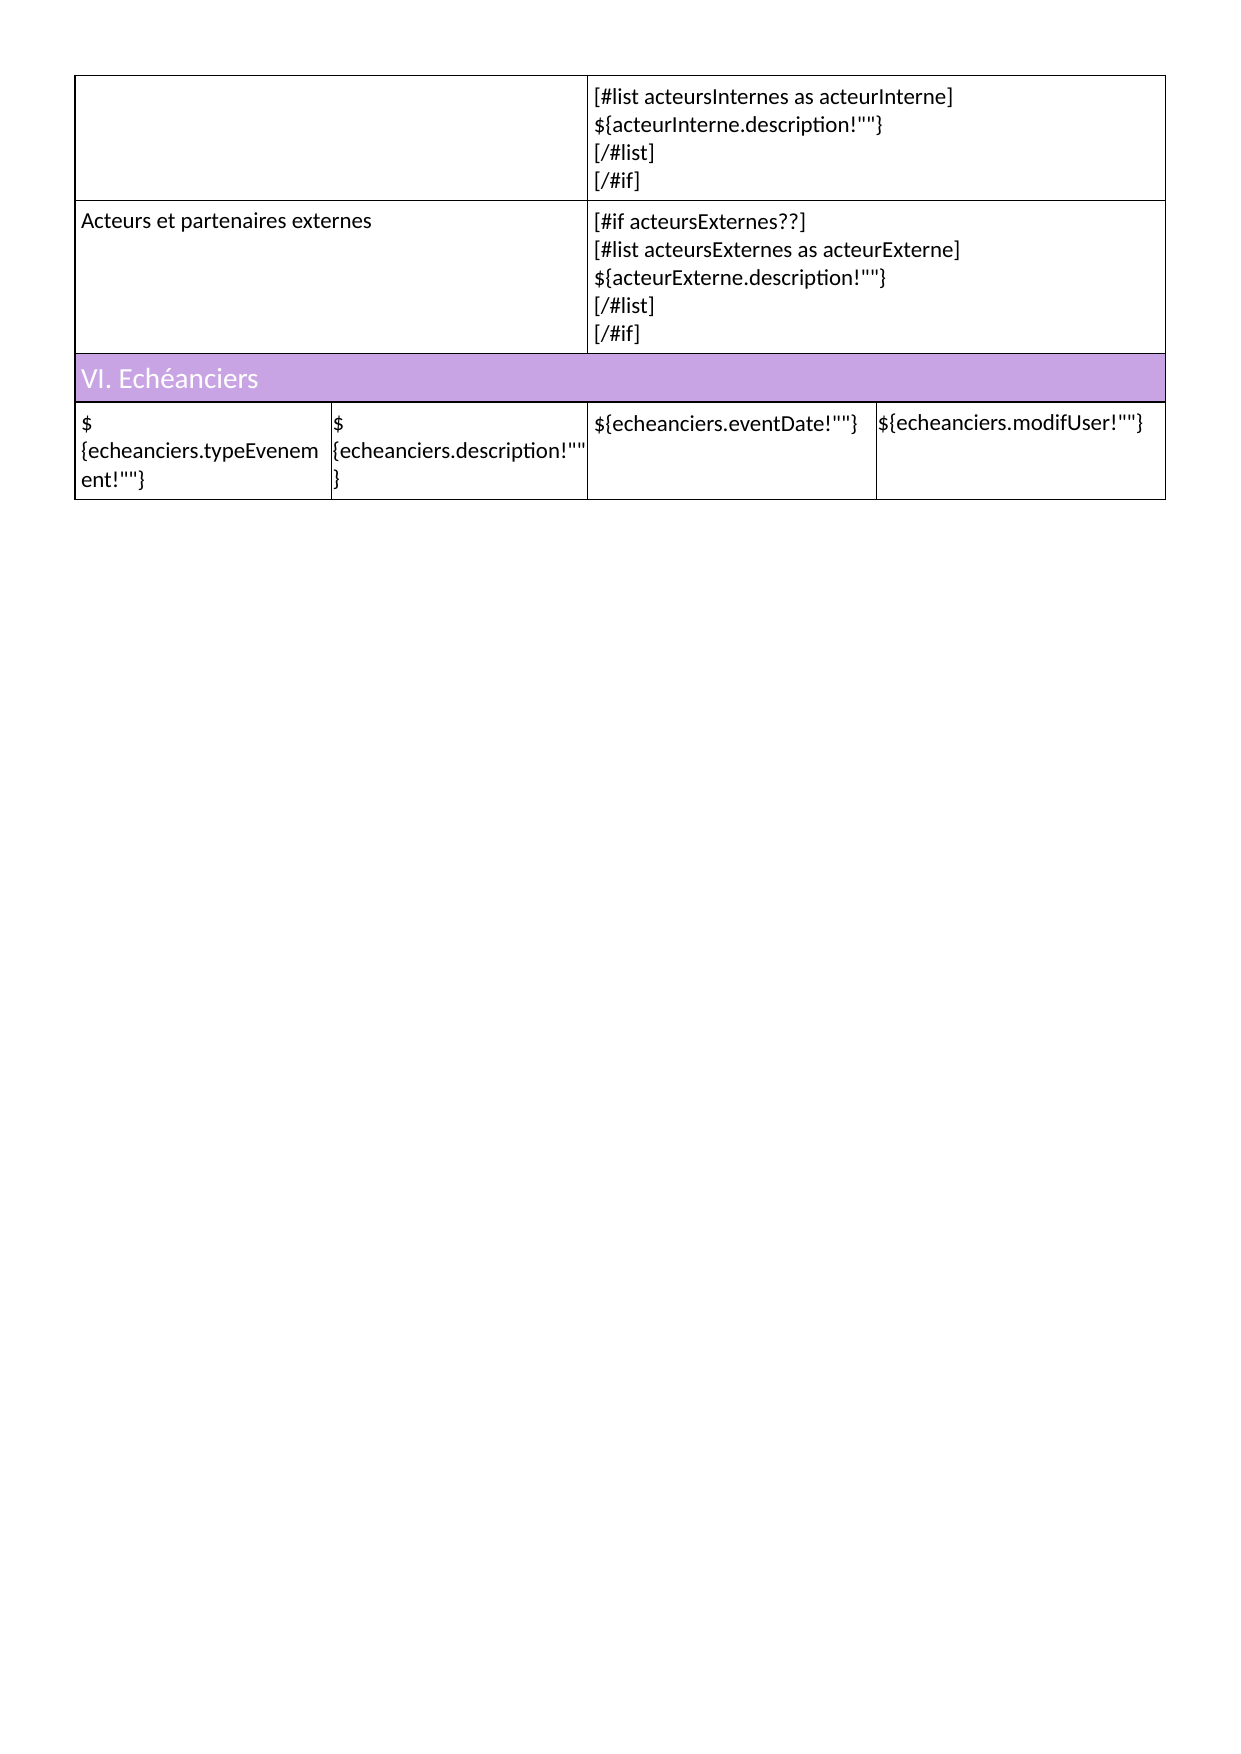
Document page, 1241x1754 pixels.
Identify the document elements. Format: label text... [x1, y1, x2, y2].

table_cell ${echeanciers.typeEvenement!""} [76, 403, 331, 499]
table_cell [76, 76, 587, 199]
table_cell [#if acteursExternes??] [#list acteursExternes as acteurExterne] ${acteurExterne.description!""} [/#list] [/#if] [588, 201, 1165, 353]
table_cell ${echeanciers.eventDate!""} [588, 403, 876, 499]
table_cell VI. Echéanciers [76, 354, 1165, 401]
table_cell ${echeanciers.modifUser!""} [877, 403, 1165, 499]
table_cell ${echeanciers.description!""} [332, 403, 587, 499]
table_cell Acteurs et partenaires externes [76, 201, 587, 353]
table_cell [#list acteursInternes as acteurInterne] ${acteurInterne.description!""} [/#list] [/#if] [588, 76, 1165, 199]
